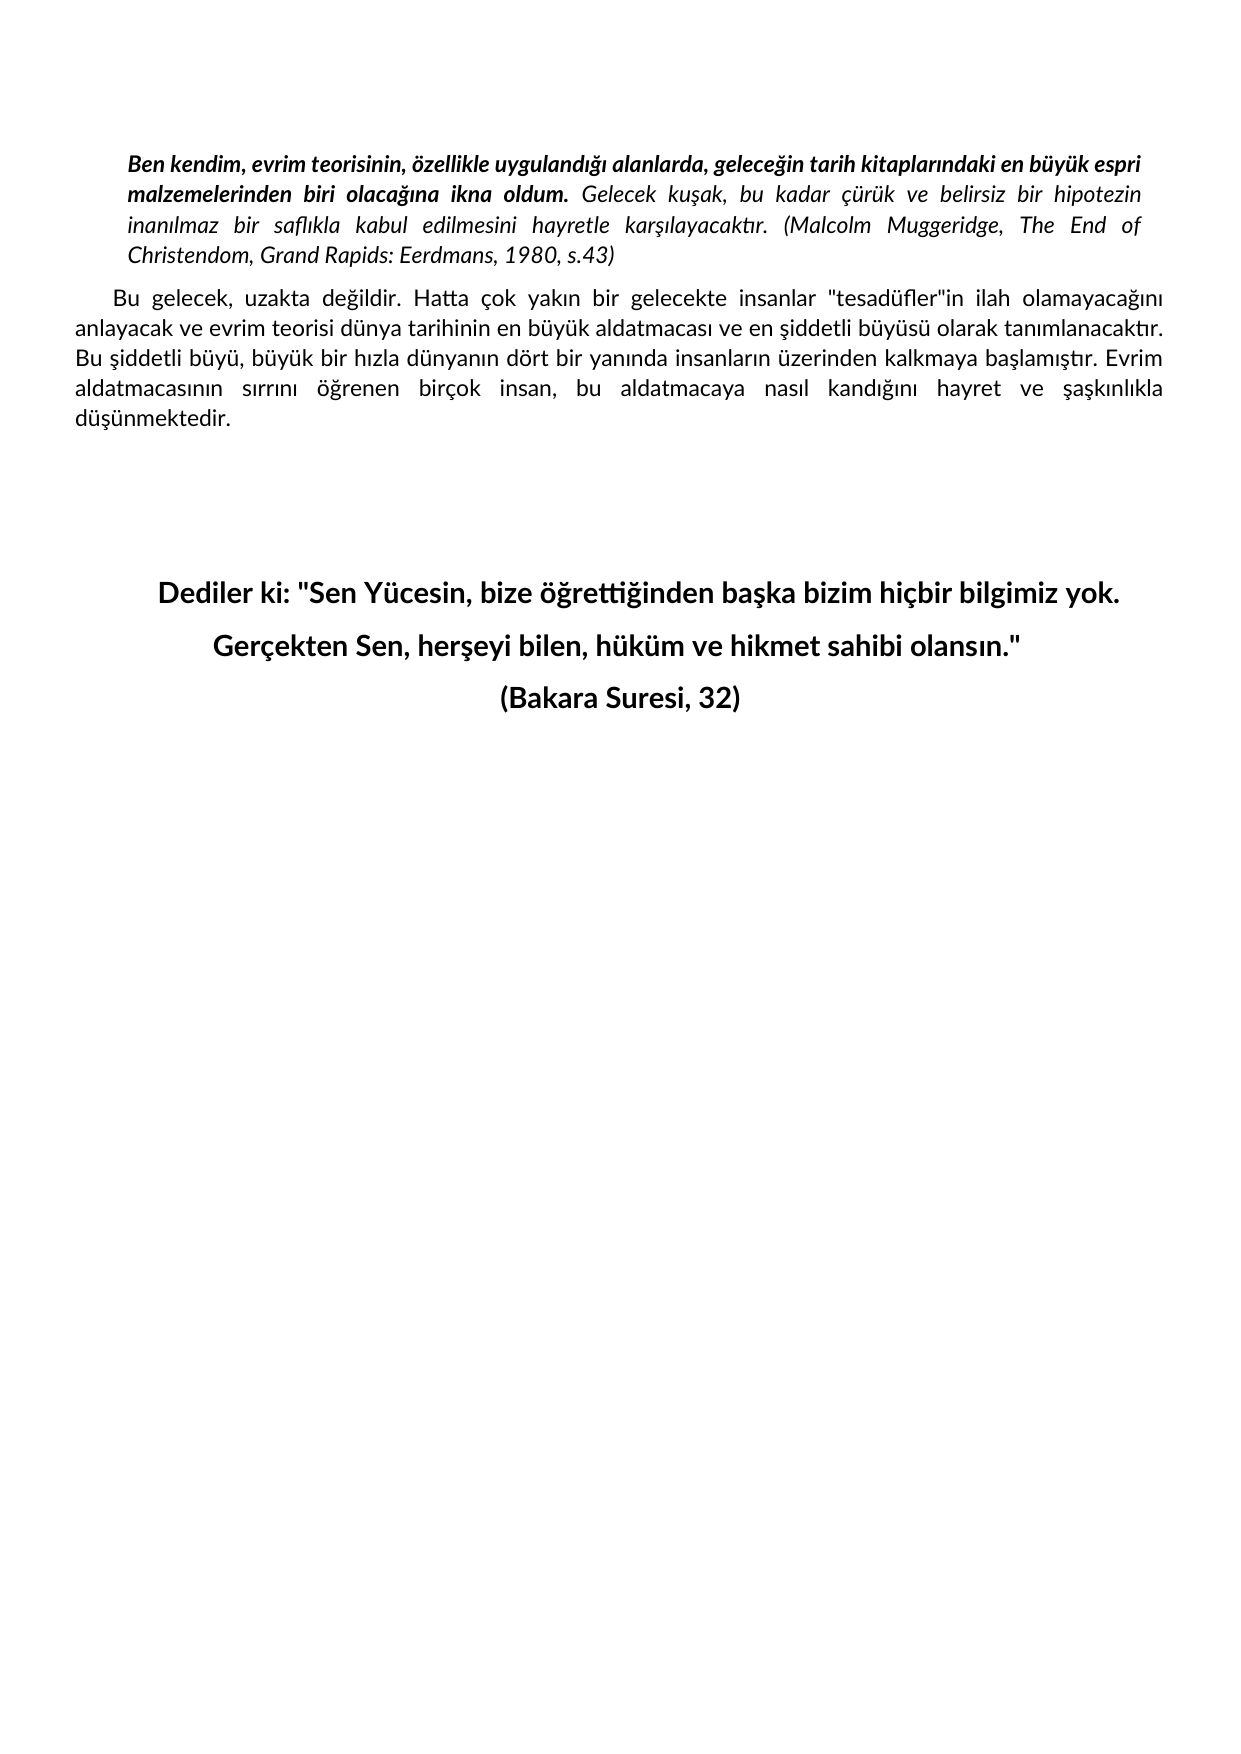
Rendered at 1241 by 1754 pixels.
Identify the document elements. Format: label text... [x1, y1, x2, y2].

text Dediler ki: "Sen Yücesin, bize öğrettiğinden başka bizim hiçbir bilgimiz yok. Gerçekten Sen, herşeyi bilen, hüküm ve hikmet sahibi olansın." (Bakara Suresi, 32) [75, 575, 1165, 715]
text Bu gelecek, uzakta değildir. Hatta çok yakın bir gelecekte insanlar "tesadüfler"in ilah olamayacağını anlayacak ve evrim teorisi dünya tarihinin en büyük aldatmacası ve en şiddetli büyüsü olarak tanımlanacaktır. Bu şiddetli büyü, büyük bir hızla dünyanın dört bir yanında insanların üzerinden kalkmaya başlamıştır. Evrim aldatmacasının sırrını öğrenen birçok insan, bu aldatmacaya nasıl kandığını hayret ve şaşkınlıkla düşünmektedir. [75, 283, 1165, 432]
text Ben kendim, evrim teorisinin, özellikle uygulandığı alanlarda, geleceğin tarih kitaplarındaki en büyük espri malzemelerinden biri olacağına ikna oldum. Gelecek kuşak, bu kadar çürük ve belirsiz bir hipotezin inanılmaz bir saflıkla kabul edilmesini hayretle karşılayacaktır. (Malcolm Muggeridge, The End of Christendom, Grand Rapids: Eerdmans, 1980, s.43) [127, 150, 1143, 268]
